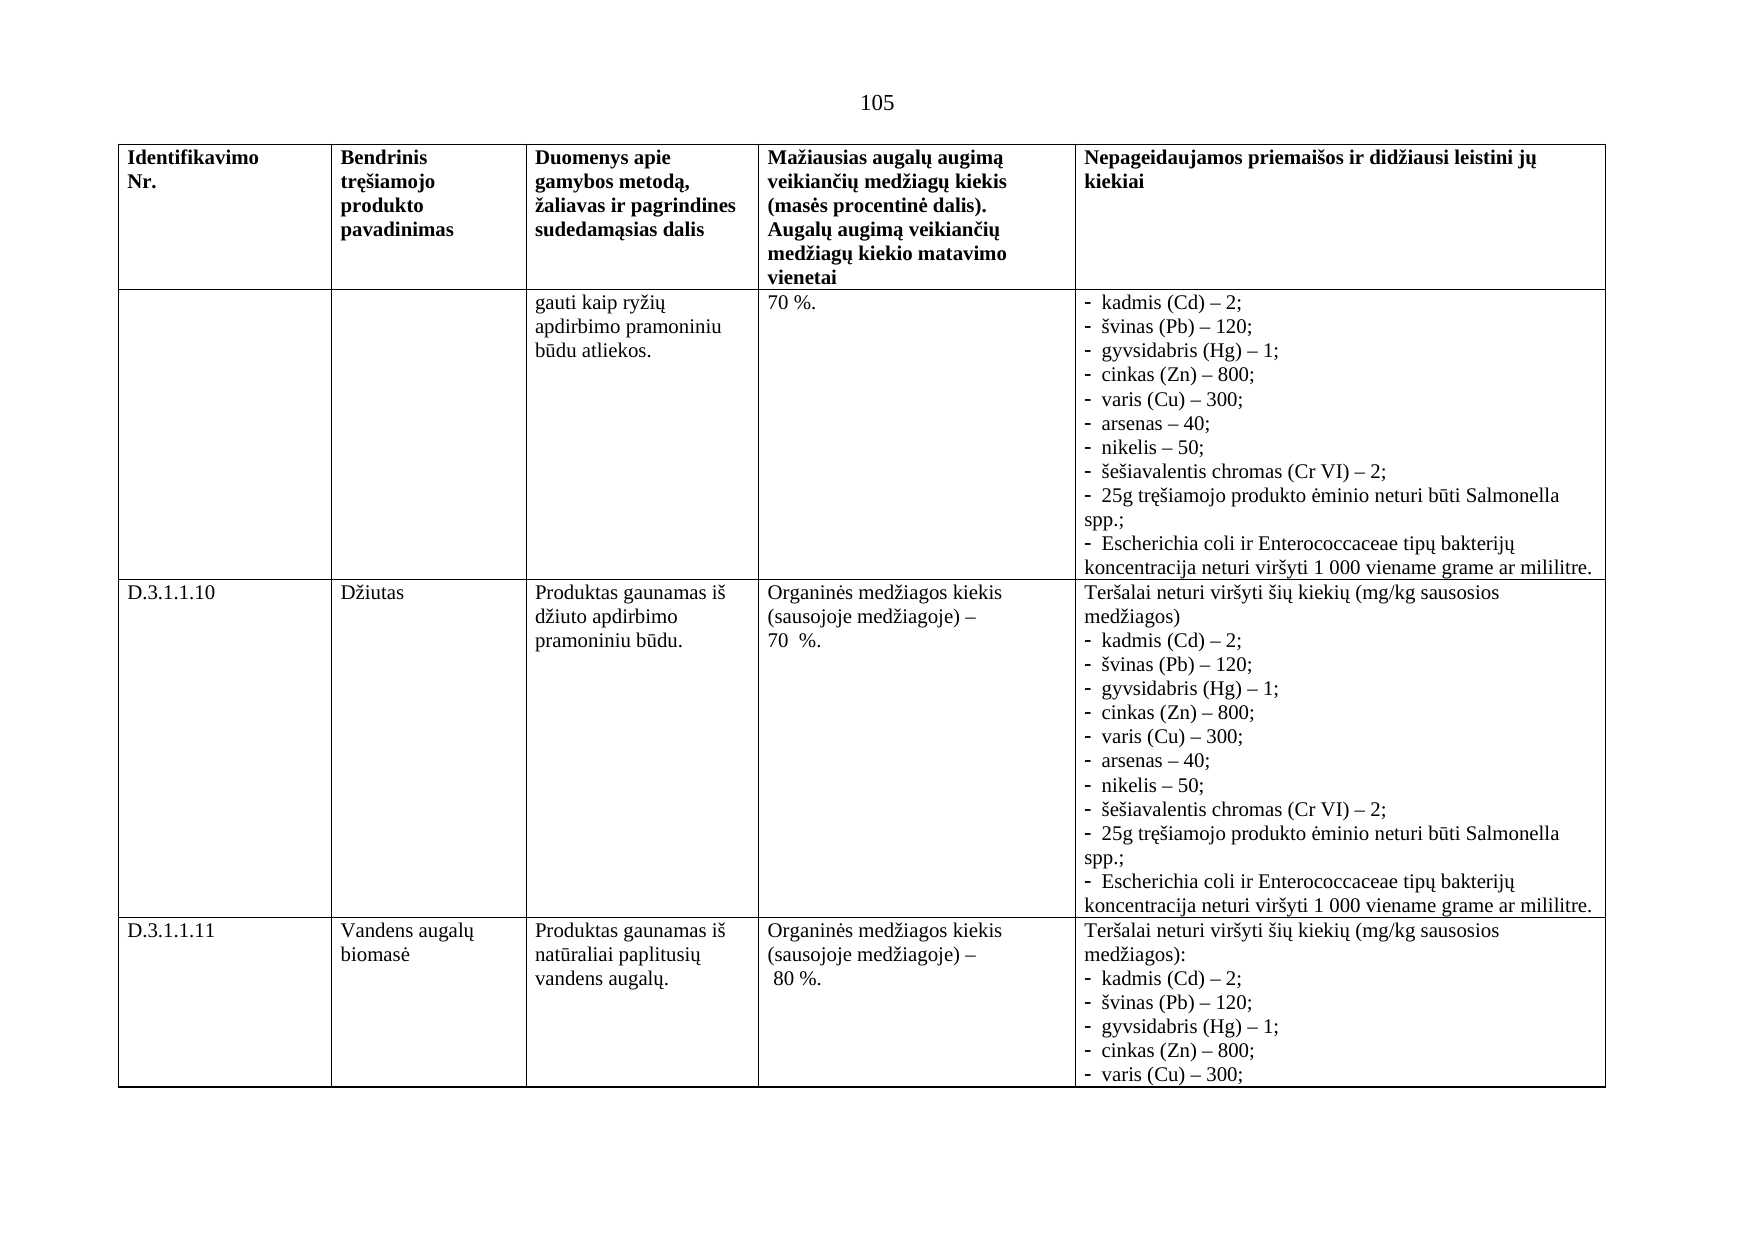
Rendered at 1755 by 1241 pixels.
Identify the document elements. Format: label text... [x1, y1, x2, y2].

table_cell [332, 290, 526, 579]
table_cell gauti kaip ryžių apdirbimo pramoniniu būdu atliekos. [527, 290, 758, 579]
table_cell Teršalai neturi viršyti šių kiekių (mg/kg sausosios medžiagos) kadmis (Cd) – 2; švinas (Pb) – 120; gyvsidabris (Hg) – 1; cinkas (Zn) – 800; varis (Cu) – 300; arsenas – 40; nikelis – 50; šešiavalentis chromas (Cr VI) – 2; 25g tręšiamojo produkto ėminio neturi būti Salmonella spp.; Escherichia coli ir Enterococcaceae tipų bakterijų koncentracija neturi viršyti 1 000 viename grame ar mililitre. [1076, 580, 1605, 917]
table_cell Produktas gaunamas iš natūraliai paplitusių vandens augalų. [527, 918, 758, 1086]
table_cell D.3.1.1.10 [119, 580, 331, 917]
table_cell Organinės medžiagos kiekis (sausojoje medžiagoje) – 70 %. [759, 580, 1075, 917]
table_cell Teršalai neturi viršyti šių kiekių (mg/kg sausosios medžiagos): kadmis (Cd) – 2; švinas (Pb) – 120; gyvsidabris (Hg) – 1; cinkas (Zn) – 800; varis (Cu) – 300; [1076, 918, 1605, 1086]
table_cell Vandens augalų biomasė [332, 918, 526, 1086]
table_header Duomenys apie gamybos metodą, žaliavas ir pagrindines sudedamąsias dalis [527, 145, 758, 289]
table_header Bendrinis tręšiamojo produkto pavadinimas [332, 145, 526, 289]
table_header Identifikavimo Nr. [119, 145, 331, 289]
table_header Nepageidaujamos priemaišos ir didžiausi leistini jų kiekiai [1076, 145, 1605, 289]
table_cell [119, 290, 331, 579]
table_cell Džiutas [332, 580, 526, 917]
table_cell Organinės medžiagos kiekis (sausojoje medžiagoje) – 80 %. [759, 918, 1075, 1086]
table_cell Produktas gaunamas iš džiuto apdirbimo pramoniniu būdu. [527, 580, 758, 917]
table_cell 70 %. [759, 290, 1075, 579]
table_cell D.3.1.1.11 [119, 918, 331, 1086]
table_header Mažiausias augalų augimą veikiančių medžiagų kiekis (masės procentinė dalis). Augalų augimą veikiančių medžiagų kiekio matavimo vienetai [759, 145, 1075, 289]
table_cell kadmis (Cd) – 2; švinas (Pb) – 120; gyvsidabris (Hg) – 1; cinkas (Zn) – 800; varis (Cu) – 300; arsenas – 40; nikelis – 50; šešiavalentis chromas (Cr VI) – 2; 25g tręšiamojo produkto ėminio neturi būti Salmonella spp.; Escherichia coli ir Enterococcaceae tipų bakterijų koncentracija neturi viršyti 1 000 viename grame ar mililitre. [1076, 290, 1605, 579]
